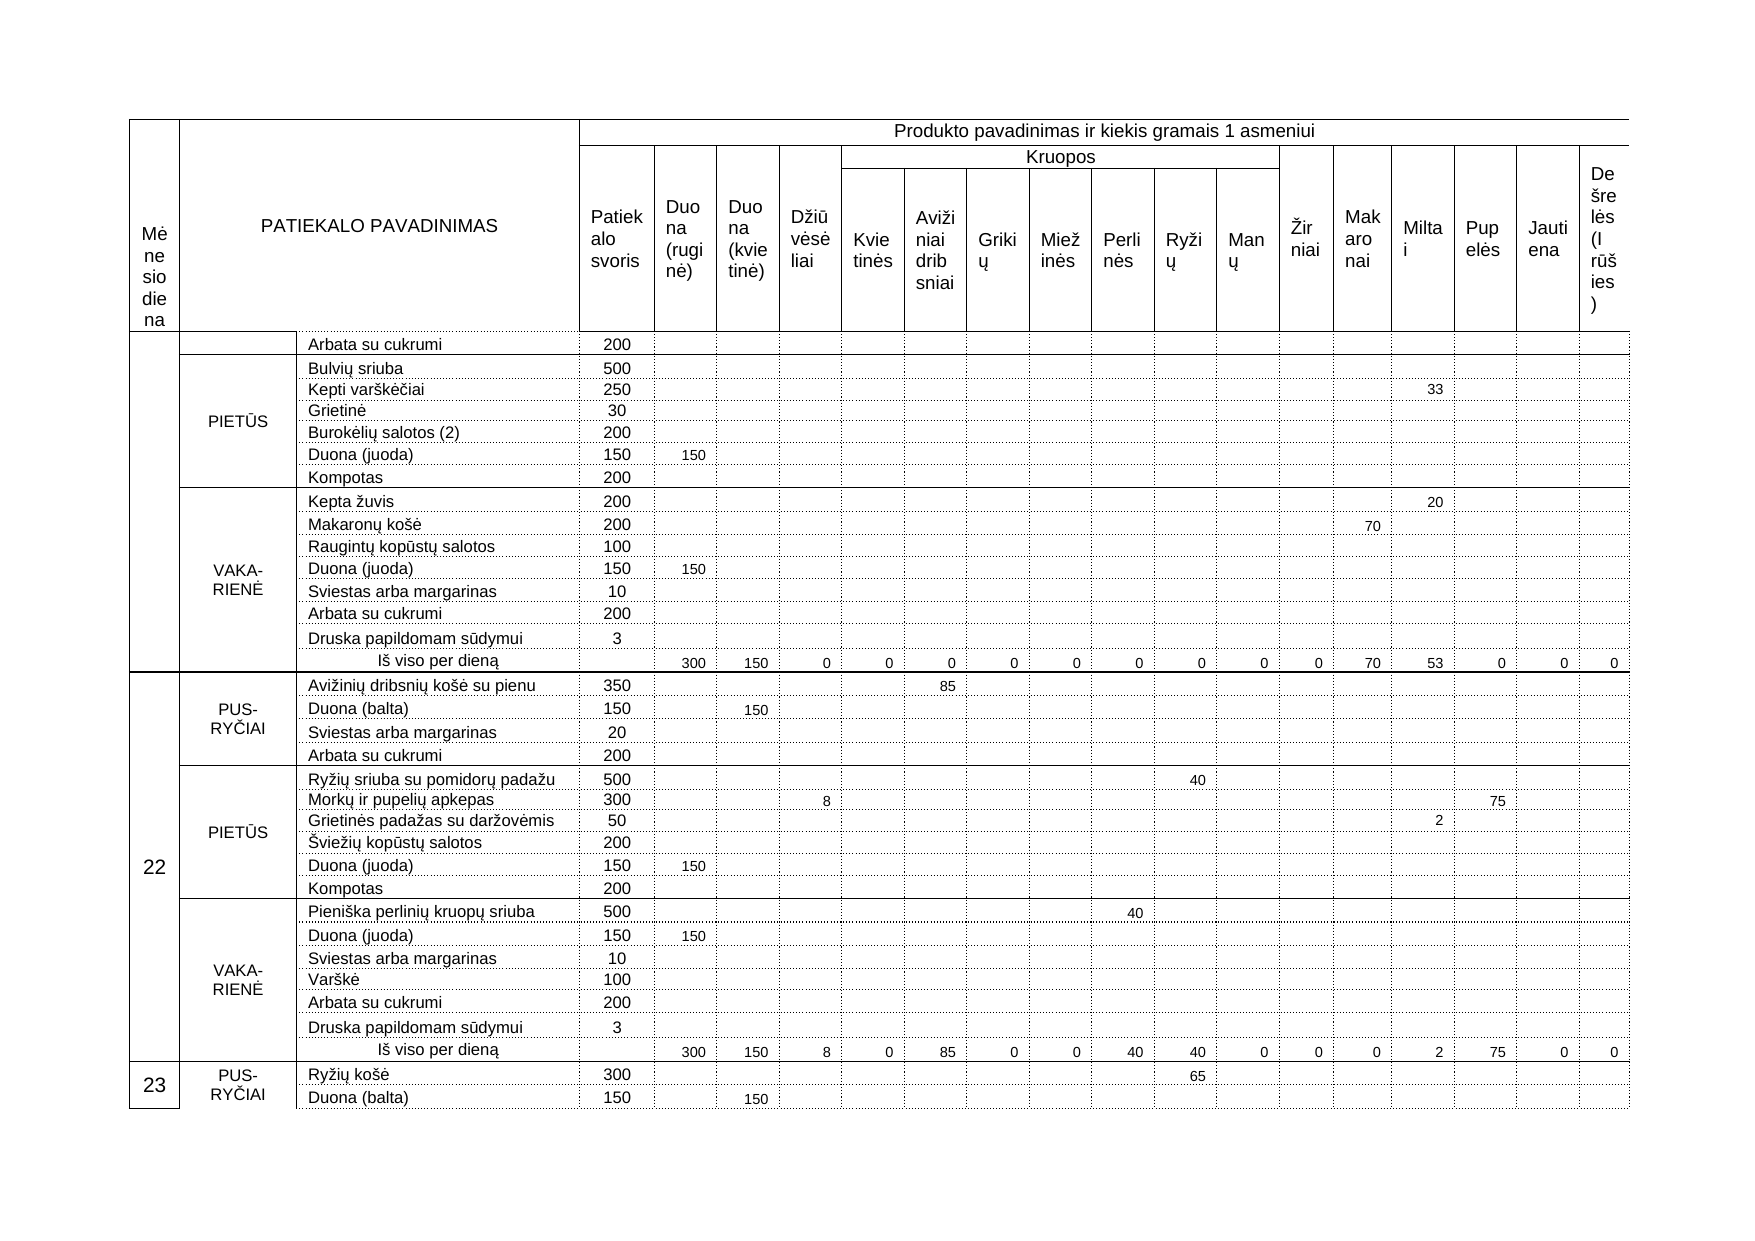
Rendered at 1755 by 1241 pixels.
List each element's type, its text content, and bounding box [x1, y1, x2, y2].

table_cell [967, 355, 1029, 378]
table_cell [779, 899, 842, 921]
table_cell 50 [579, 809, 654, 831]
table_cell [1454, 899, 1517, 921]
table_cell [1279, 899, 1334, 921]
table_cell [654, 332, 717, 354]
table_cell [1579, 899, 1629, 921]
table_cell [654, 464, 717, 487]
table_cell [967, 718, 1029, 742]
table_header Mėnesio diena [130, 120, 179, 331]
table_cell [1029, 921, 1092, 945]
table_cell [1029, 534, 1092, 556]
table_cell [717, 718, 779, 742]
table_cell [842, 968, 904, 989]
table_cell [1029, 623, 1092, 648]
table_cell [1517, 534, 1579, 556]
table_cell [779, 673, 842, 695]
table_cell Ryžių sriuba su pomidorų padažu [297, 766, 579, 789]
table_cell [904, 1084, 967, 1107]
table_cell [1454, 601, 1517, 623]
table_cell [717, 442, 779, 464]
table_cell Druska papildomam sūdymui [297, 623, 579, 648]
table_cell [1517, 578, 1579, 601]
table_cell [1092, 578, 1154, 601]
table_cell [654, 400, 717, 420]
table_cell [654, 831, 717, 853]
table_cell 250 [579, 378, 654, 399]
table_cell [1454, 673, 1517, 695]
table_cell [1217, 789, 1279, 809]
table_cell Bulvių sriuba [297, 355, 579, 378]
table_cell 75 [1454, 789, 1517, 809]
table_cell Kompotas [297, 464, 579, 487]
table_cell [1454, 332, 1517, 354]
table_cell VAKA- RIENĖ [180, 488, 296, 671]
table_cell [654, 601, 717, 623]
table_cell [779, 921, 842, 945]
table_cell [1392, 789, 1454, 809]
table_cell [1154, 355, 1217, 378]
table_cell [1517, 695, 1579, 718]
table_cell 0 [1279, 1037, 1334, 1061]
table_cell [1217, 809, 1279, 831]
table_cell [1334, 400, 1392, 420]
table_cell [1334, 921, 1392, 945]
table_cell [842, 695, 904, 718]
table_cell [1517, 400, 1579, 420]
table_cell [1334, 623, 1392, 648]
table_cell [904, 420, 967, 442]
table_cell [779, 831, 842, 853]
table_cell [717, 400, 779, 420]
table_cell [967, 899, 1029, 921]
table_cell Avižinių dribsnių košė su pienu [297, 673, 579, 695]
table_cell [1517, 488, 1579, 511]
table_cell [1334, 420, 1392, 442]
table_cell 3 [579, 1012, 654, 1037]
table_cell [967, 464, 1029, 487]
table_cell [1029, 968, 1092, 989]
table_cell [1454, 831, 1517, 853]
table_cell [1029, 695, 1092, 718]
table_cell [1092, 789, 1154, 809]
table_cell [967, 809, 1029, 831]
table_cell [1454, 1084, 1517, 1107]
table_cell [1029, 945, 1092, 968]
table_cell [1029, 355, 1092, 378]
table_cell [967, 511, 1029, 534]
table_cell [654, 623, 717, 648]
table_cell [904, 1062, 967, 1084]
table_cell [779, 488, 842, 511]
table_cell [1029, 789, 1092, 809]
table_cell Makaronų košė [297, 511, 579, 534]
table_cell [1029, 578, 1092, 601]
table_cell [1334, 831, 1392, 853]
table_cell 40 [1154, 1037, 1217, 1061]
table_cell [904, 556, 967, 578]
table_cell [1279, 488, 1334, 511]
table_cell [1334, 1012, 1392, 1037]
table_cell [967, 578, 1029, 601]
table_cell Grikių [967, 169, 1029, 331]
table_cell [1334, 695, 1392, 718]
table_cell [1334, 355, 1392, 378]
table_cell Makaronai [1334, 146, 1391, 331]
table_cell [1029, 332, 1092, 354]
table_cell [1517, 766, 1579, 789]
table_cell [1392, 1084, 1454, 1107]
table_cell [904, 378, 967, 399]
table_cell [842, 1062, 904, 1084]
table_cell [779, 968, 842, 989]
table_cell [904, 488, 967, 511]
table_cell Burokėlių salotos (2) [297, 420, 579, 442]
table_cell [1454, 921, 1517, 945]
table_cell 40 [1092, 1037, 1154, 1061]
table_cell [1029, 1084, 1092, 1107]
table_cell [1092, 921, 1154, 945]
table_cell [1092, 1084, 1154, 1107]
table_cell Iš viso per dieną [297, 648, 579, 671]
table_cell [1154, 921, 1217, 945]
table_cell [1092, 742, 1154, 765]
table_cell [1454, 378, 1517, 399]
table_cell [1217, 511, 1279, 534]
table_cell [967, 1062, 1029, 1084]
table_cell [1029, 556, 1092, 578]
table_cell [654, 899, 717, 921]
table_cell 150 [579, 1084, 654, 1107]
table_cell [1217, 853, 1279, 874]
table_cell [717, 556, 779, 578]
table_cell [1154, 673, 1217, 695]
table_cell [1579, 789, 1629, 809]
table_cell [1217, 695, 1279, 718]
table_cell 0 [967, 648, 1029, 671]
table_cell [654, 378, 717, 399]
table_cell [654, 420, 717, 442]
table_cell [1579, 534, 1629, 556]
table_cell [180, 332, 296, 354]
table_cell [1334, 464, 1392, 487]
table_cell [1454, 853, 1517, 874]
table_cell PIETŪS [180, 355, 296, 487]
table_cell [1454, 766, 1517, 789]
table_cell [967, 442, 1029, 464]
table_cell [1029, 766, 1092, 789]
table_cell [842, 578, 904, 601]
table_cell 2 [1392, 809, 1454, 831]
table_cell [1029, 989, 1092, 1012]
table_cell [1334, 556, 1392, 578]
table_cell [1279, 400, 1334, 420]
table_cell 8 [779, 1037, 842, 1061]
table_cell [1217, 378, 1279, 399]
table_cell 65 [1154, 1062, 1217, 1084]
table_cell [1392, 511, 1454, 534]
table_cell Morkų ir pupelių apkepas [297, 789, 579, 809]
table_cell 200 [579, 601, 654, 623]
table_cell 40 [1092, 899, 1154, 921]
table_cell [1154, 989, 1217, 1012]
table_cell [1279, 809, 1334, 831]
table_cell [1334, 875, 1392, 898]
table_cell [842, 1084, 904, 1107]
table_cell [904, 578, 967, 601]
table_cell [1579, 464, 1629, 487]
table_cell [1029, 899, 1092, 921]
table_cell [1279, 464, 1334, 487]
table_cell [1092, 695, 1154, 718]
table_cell [1579, 921, 1629, 945]
table_cell [717, 766, 779, 789]
table_cell [779, 355, 842, 378]
table_cell [1029, 809, 1092, 831]
table_cell [904, 789, 967, 809]
table_cell [1579, 809, 1629, 831]
table_cell [1154, 378, 1217, 399]
table_cell [1029, 488, 1092, 511]
table_cell [967, 968, 1029, 989]
table_cell [904, 400, 967, 420]
table_cell [1517, 831, 1579, 853]
table_cell [967, 789, 1029, 809]
table_cell [1029, 673, 1092, 695]
table_cell 0 [1279, 648, 1334, 671]
table_cell [1154, 442, 1217, 464]
table_cell [1092, 623, 1154, 648]
table_cell 70 [1334, 511, 1392, 534]
table_cell [1517, 789, 1579, 809]
table_cell [1579, 378, 1629, 399]
table_cell [1454, 488, 1517, 511]
table_cell [1454, 945, 1517, 968]
table_cell [1392, 1062, 1454, 1084]
table_cell [1154, 718, 1217, 742]
table_cell [842, 742, 904, 765]
table_cell 150 [579, 921, 654, 945]
table_cell [904, 945, 967, 968]
table_cell [1154, 875, 1217, 898]
table_cell [717, 1062, 779, 1084]
table_cell [1392, 989, 1454, 1012]
table_cell [1334, 968, 1392, 989]
table_cell 150 [579, 853, 654, 874]
table_cell [1392, 556, 1454, 578]
table_cell [1279, 578, 1334, 601]
table_cell [779, 695, 842, 718]
table_cell [654, 1062, 717, 1084]
table_cell [1217, 464, 1279, 487]
table_cell [1154, 742, 1217, 765]
table_cell [967, 601, 1029, 623]
table_cell [779, 511, 842, 534]
table_cell [1092, 511, 1154, 534]
table_cell [717, 875, 779, 898]
table_cell [1154, 623, 1217, 648]
table_cell [1579, 400, 1629, 420]
table_cell [654, 1012, 717, 1037]
table_cell [1579, 1012, 1629, 1037]
table_cell PIETŪS [180, 766, 296, 898]
table_cell [717, 789, 779, 809]
table_cell [1154, 968, 1217, 989]
table_cell [1392, 853, 1454, 874]
table_cell Arbata su cukrumi [297, 601, 579, 623]
table_cell [1092, 853, 1154, 874]
table_cell [1154, 420, 1217, 442]
table_cell [1279, 742, 1334, 765]
table_cell 22 [130, 673, 179, 1061]
table_cell [717, 831, 779, 853]
table_cell [1579, 853, 1629, 874]
table_cell [1454, 355, 1517, 378]
table_cell [904, 623, 967, 648]
table_cell 150 [654, 921, 717, 945]
table_cell [1279, 1084, 1334, 1107]
table_cell [1092, 809, 1154, 831]
table_cell [1279, 789, 1334, 809]
table_cell [1154, 400, 1217, 420]
table_cell 23 [130, 1062, 179, 1107]
table_cell 33 [1392, 378, 1454, 399]
table_cell [654, 534, 717, 556]
table_cell Varškė [297, 968, 579, 989]
table_cell [1217, 766, 1279, 789]
table_cell [1092, 718, 1154, 742]
table_cell [904, 989, 967, 1012]
table_cell [967, 534, 1029, 556]
table_cell [1334, 673, 1392, 695]
table_cell [967, 556, 1029, 578]
table_cell [1029, 442, 1092, 464]
table_cell [842, 601, 904, 623]
table_cell [1279, 355, 1334, 378]
table_cell Duona (kvietinė) [717, 146, 779, 331]
table_cell [1579, 945, 1629, 968]
table_cell 200 [579, 742, 654, 765]
table_cell Avižiniai dribsniai [905, 169, 966, 331]
table_cell 200 [579, 511, 654, 534]
table_cell 75 [1454, 1037, 1517, 1061]
table_cell [842, 511, 904, 534]
table_cell 30 [579, 400, 654, 420]
table_cell [717, 332, 779, 354]
table_cell [1334, 945, 1392, 968]
table_cell [654, 511, 717, 534]
table_cell [1217, 921, 1279, 945]
table_cell [1334, 534, 1392, 556]
table_cell 150 [717, 695, 779, 718]
table_cell [1092, 355, 1154, 378]
table_cell [842, 442, 904, 464]
table_cell [904, 899, 967, 921]
table_cell [1279, 718, 1334, 742]
table_cell 300 [654, 648, 717, 671]
table_cell [1092, 332, 1154, 354]
table_cell [842, 809, 904, 831]
table_cell Miežinės [1030, 169, 1091, 331]
table_cell Sviestas arba margarinas [297, 945, 579, 968]
table_cell [130, 332, 179, 671]
table_cell [842, 400, 904, 420]
table_cell [654, 945, 717, 968]
table_cell [904, 718, 967, 742]
table_cell [1579, 420, 1629, 442]
table_cell Duona (balta) [297, 695, 579, 718]
table_cell [1092, 1062, 1154, 1084]
table_cell [1334, 742, 1392, 765]
table_cell [1217, 899, 1279, 921]
table_cell [842, 831, 904, 853]
table_cell 150 [579, 556, 654, 578]
table_cell [1092, 442, 1154, 464]
table_cell [1517, 945, 1579, 968]
table_cell [717, 420, 779, 442]
table_cell [1392, 831, 1454, 853]
table_cell [967, 1012, 1029, 1037]
table_cell [1517, 1062, 1579, 1084]
table_cell 500 [579, 355, 654, 378]
table_cell [1334, 989, 1392, 1012]
table_cell Kepta žuvis [297, 488, 579, 511]
table_cell 0 [842, 1037, 904, 1061]
table_cell 150 [654, 556, 717, 578]
table_cell [1454, 718, 1517, 742]
table_cell [779, 464, 842, 487]
table_cell [1517, 332, 1579, 354]
table_cell 0 [842, 648, 904, 671]
table_cell PUS- RYČIAI [180, 1062, 296, 1107]
table_cell [1517, 420, 1579, 442]
table_cell [1392, 578, 1454, 601]
table_cell [717, 921, 779, 945]
table_cell 2 [1392, 1037, 1454, 1061]
table_cell [967, 921, 1029, 945]
table_cell [717, 578, 779, 601]
table_cell [779, 534, 842, 556]
table_cell Grietinės padažas su daržovėmis [297, 809, 579, 831]
table_cell [1579, 488, 1629, 511]
table_cell [1517, 742, 1579, 765]
table_cell [1279, 766, 1334, 789]
table_cell [1279, 1062, 1334, 1084]
table_cell [717, 511, 779, 534]
table_cell [1217, 534, 1279, 556]
table_cell [1454, 578, 1517, 601]
table_cell [1217, 673, 1279, 695]
table_cell [1029, 464, 1092, 487]
table_cell [1154, 534, 1217, 556]
table_cell [1392, 534, 1454, 556]
table_cell Miltai [1392, 146, 1454, 331]
table_cell [1392, 921, 1454, 945]
table_cell [1517, 921, 1579, 945]
table_cell [1454, 442, 1517, 464]
table_cell [1579, 1084, 1629, 1107]
table_cell [967, 831, 1029, 853]
table_cell [779, 578, 842, 601]
table_cell [1092, 556, 1154, 578]
table_cell 150 [717, 648, 779, 671]
table_cell [904, 809, 967, 831]
table_cell [717, 378, 779, 399]
table_cell [904, 968, 967, 989]
table_cell [654, 989, 717, 1012]
table_cell Ryžių košė [297, 1062, 579, 1084]
table_cell [1579, 673, 1629, 695]
table_cell 0 [1517, 648, 1579, 671]
table_cell [1454, 968, 1517, 989]
table_cell [1279, 556, 1334, 578]
table_cell [842, 534, 904, 556]
table_cell [1517, 1012, 1579, 1037]
table_cell [1154, 899, 1217, 921]
table_cell 8 [779, 789, 842, 809]
table_cell [779, 853, 842, 874]
table_cell [967, 875, 1029, 898]
table_cell Arbata su cukrumi [297, 989, 579, 1012]
table_cell [1392, 420, 1454, 442]
table_cell [1517, 378, 1579, 399]
table_cell [779, 989, 842, 1012]
table_cell [904, 511, 967, 534]
table_cell Perlinės [1092, 169, 1154, 331]
table_cell [1517, 1084, 1579, 1107]
table_cell [1029, 853, 1092, 874]
table_cell [967, 766, 1029, 789]
table_cell VAKA- RIENĖ [180, 899, 296, 1061]
table_cell [842, 853, 904, 874]
table_cell [1392, 766, 1454, 789]
table_cell 0 [1579, 648, 1629, 671]
table_cell [1217, 578, 1279, 601]
table_cell Pupelės [1455, 146, 1516, 331]
table_cell [779, 601, 842, 623]
table_cell [1217, 742, 1279, 765]
table_cell Sviestas arba margarinas [297, 718, 579, 742]
table_cell 0 [1579, 1037, 1629, 1061]
table_cell [842, 332, 904, 354]
table_cell [904, 875, 967, 898]
table_cell [654, 673, 717, 695]
table_cell [1579, 623, 1629, 648]
table_cell 150 [717, 1084, 779, 1107]
table_cell [1392, 899, 1454, 921]
table_cell [1092, 989, 1154, 1012]
table_cell [1334, 899, 1392, 921]
table_cell [717, 488, 779, 511]
table_cell Iš viso per dieną [297, 1037, 579, 1061]
table_cell 10 [579, 945, 654, 968]
table_cell [1092, 400, 1154, 420]
table_cell [1517, 673, 1579, 695]
table_cell [1454, 809, 1517, 831]
table_cell [1392, 742, 1454, 765]
table_cell [1279, 673, 1334, 695]
table_cell Duona (balta) [297, 1084, 579, 1107]
table_cell 200 [579, 488, 654, 511]
table_cell 70 [1334, 648, 1392, 671]
table_cell [1454, 1062, 1517, 1084]
table_cell 0 [1092, 648, 1154, 671]
table_cell [1334, 332, 1392, 354]
table_cell [654, 875, 717, 898]
table_cell [717, 464, 779, 487]
table_cell Duona (juoda) [297, 556, 579, 578]
table_cell [1392, 945, 1454, 968]
table_cell 200 [579, 464, 654, 487]
table_cell Kepti varškėčiai [297, 378, 579, 399]
table_cell [1217, 831, 1279, 853]
table_cell [1092, 378, 1154, 399]
table_cell [1279, 989, 1334, 1012]
table_cell [1454, 511, 1517, 534]
table_cell [1334, 378, 1392, 399]
table_header Produkto pavadinimas ir kiekis gramais 1 asmeniui [580, 120, 1629, 145]
table_cell [1517, 809, 1579, 831]
table_cell [654, 695, 717, 718]
table_cell [842, 945, 904, 968]
table_cell 500 [579, 899, 654, 921]
table_cell [1217, 400, 1279, 420]
table_cell [1392, 332, 1454, 354]
table_cell [1579, 1062, 1629, 1084]
table_cell Kompotas [297, 875, 579, 898]
table_cell [1579, 989, 1629, 1012]
table_cell [842, 921, 904, 945]
table_cell [1154, 332, 1217, 354]
table_cell [579, 648, 654, 671]
table_cell [1392, 718, 1454, 742]
table_cell [1217, 945, 1279, 968]
table_cell 0 [1154, 648, 1217, 671]
table_cell 20 [579, 718, 654, 742]
table_cell [1579, 578, 1629, 601]
table_cell Duona (juoda) [297, 921, 579, 945]
table_cell [1154, 853, 1217, 874]
table_cell [779, 556, 842, 578]
table_cell [1154, 578, 1217, 601]
table_cell [1392, 695, 1454, 718]
table_cell [779, 1062, 842, 1084]
table_cell [967, 488, 1029, 511]
table_cell [717, 899, 779, 921]
table_cell [1579, 718, 1629, 742]
table_cell 0 [1334, 1037, 1392, 1061]
table_cell [1217, 332, 1279, 354]
table_cell [779, 945, 842, 968]
table_cell 150 [579, 695, 654, 718]
table_cell Arbata su cukrumi [297, 742, 579, 765]
table_cell [1454, 534, 1517, 556]
table_cell [1154, 556, 1217, 578]
table_cell [967, 420, 1029, 442]
table_cell [1279, 332, 1334, 354]
table_cell [1279, 968, 1334, 989]
table_cell [1217, 875, 1279, 898]
table_cell [904, 601, 967, 623]
table_cell [1334, 578, 1392, 601]
table_cell [1154, 601, 1217, 623]
table_cell [1579, 742, 1629, 765]
table_cell 350 [579, 673, 654, 695]
table_cell 150 [654, 853, 717, 874]
table_cell [1092, 875, 1154, 898]
table_cell [1279, 1012, 1334, 1037]
table_cell [1217, 488, 1279, 511]
table_cell [1454, 400, 1517, 420]
table_cell Patiekalo svoris [580, 146, 654, 331]
table_cell [1279, 831, 1334, 853]
table_cell [1029, 831, 1092, 853]
table_cell [1217, 442, 1279, 464]
table_cell [1029, 601, 1092, 623]
table_cell [1279, 921, 1334, 945]
table_cell [579, 1037, 654, 1061]
table_cell [967, 623, 1029, 648]
table_cell [1217, 989, 1279, 1012]
table_cell [1334, 442, 1392, 464]
table_cell Raugintų kopūstų salotos [297, 534, 579, 556]
table_cell [842, 420, 904, 442]
table_cell [1392, 400, 1454, 420]
table_cell [1579, 355, 1629, 378]
table_cell Jautiena [1517, 146, 1579, 331]
table_cell [1029, 511, 1092, 534]
table_cell [1517, 511, 1579, 534]
table_cell [717, 534, 779, 556]
table_cell [904, 1012, 967, 1037]
table_cell [1029, 400, 1092, 420]
table_cell Sviestas arba margarinas [297, 578, 579, 601]
table_cell [967, 695, 1029, 718]
table_cell [1217, 968, 1279, 989]
table_cell 100 [579, 968, 654, 989]
table_cell [717, 601, 779, 623]
table_cell [654, 766, 717, 789]
table_cell [779, 809, 842, 831]
table_cell [717, 673, 779, 695]
table_cell [1579, 875, 1629, 898]
table_cell [1334, 1062, 1392, 1084]
table_cell [842, 989, 904, 1012]
table_cell [1217, 1084, 1279, 1107]
table_cell [1092, 673, 1154, 695]
table_cell [1579, 766, 1629, 789]
table_cell [1092, 766, 1154, 789]
table_cell 200 [579, 989, 654, 1012]
table_cell [1517, 623, 1579, 648]
table_cell [1029, 1062, 1092, 1084]
table_cell [1154, 511, 1217, 534]
table_cell [1334, 1084, 1392, 1107]
table_cell 0 [1029, 648, 1092, 671]
table_cell [1334, 853, 1392, 874]
table_cell [967, 989, 1029, 1012]
table_cell [1454, 989, 1517, 1012]
table_cell [1517, 968, 1579, 989]
table_cell [1217, 718, 1279, 742]
table_cell [1279, 511, 1334, 534]
table_cell [1029, 875, 1092, 898]
table_cell [1154, 945, 1217, 968]
table_cell [1392, 875, 1454, 898]
table_cell Kvietinės [842, 169, 904, 331]
table_cell [1454, 1012, 1517, 1037]
table_cell [1334, 488, 1392, 511]
table_cell [654, 718, 717, 742]
table_cell Džiūvėsėliai [780, 146, 841, 331]
table_cell [779, 378, 842, 399]
table_cell [1279, 378, 1334, 399]
table_cell [842, 556, 904, 578]
table_cell [842, 1012, 904, 1037]
table_cell [1154, 831, 1217, 853]
table_cell [904, 766, 967, 789]
table_cell [717, 853, 779, 874]
table_cell [1217, 1012, 1279, 1037]
table_cell [1392, 623, 1454, 648]
table_cell 0 [904, 648, 967, 671]
table_cell [842, 378, 904, 399]
table_cell Šviežių kopūstų salotos [297, 831, 579, 853]
table_cell [1454, 420, 1517, 442]
table_cell [1154, 1084, 1217, 1107]
table_cell [1392, 673, 1454, 695]
table_cell [967, 673, 1029, 695]
table_cell [1279, 623, 1334, 648]
table_cell [654, 578, 717, 601]
table_cell [1217, 601, 1279, 623]
table_cell [1279, 853, 1334, 874]
table_cell 0 [1217, 1037, 1279, 1061]
table_cell [967, 742, 1029, 765]
table_cell [1154, 464, 1217, 487]
table_cell [654, 968, 717, 989]
table_cell 200 [579, 875, 654, 898]
table_cell Arbata su cukrumi [297, 331, 579, 354]
table_cell [904, 695, 967, 718]
table_cell [842, 899, 904, 921]
table_header PATIEKALO PAVADINIMAS [180, 120, 579, 331]
table_cell [842, 623, 904, 648]
table_cell Grietinė [297, 400, 579, 420]
table_cell [1279, 534, 1334, 556]
table_cell [1392, 601, 1454, 623]
table_cell Duona (ruginė) [655, 146, 716, 331]
table_cell [779, 1012, 842, 1037]
table_cell [1579, 556, 1629, 578]
table_cell [904, 442, 967, 464]
table_cell [1334, 601, 1392, 623]
table_cell 10 [579, 578, 654, 601]
table_cell 300 [654, 1037, 717, 1061]
table_cell Manų [1217, 169, 1279, 331]
table_cell 20 [1392, 488, 1454, 511]
table_cell [842, 875, 904, 898]
table_cell [1092, 464, 1154, 487]
table_cell [1454, 464, 1517, 487]
table_cell [1334, 809, 1392, 831]
table_cell [1517, 875, 1579, 898]
table_cell [842, 718, 904, 742]
table_cell [1579, 332, 1629, 354]
table_cell [1279, 875, 1334, 898]
table_cell Duona (juoda) [297, 853, 579, 874]
table_cell [1517, 601, 1579, 623]
table_cell [717, 968, 779, 989]
table_cell [1517, 464, 1579, 487]
table_cell [779, 1084, 842, 1107]
table_cell [1454, 695, 1517, 718]
table_cell [1279, 945, 1334, 968]
table_cell [1092, 420, 1154, 442]
table_cell [967, 378, 1029, 399]
table_cell 200 [579, 332, 654, 354]
table_cell 0 [1217, 648, 1279, 671]
table_cell 150 [579, 442, 654, 464]
table_cell [717, 945, 779, 968]
table_cell [779, 718, 842, 742]
table_cell [1392, 442, 1454, 464]
table_cell [1454, 623, 1517, 648]
table_cell [1517, 718, 1579, 742]
table_cell [1579, 601, 1629, 623]
table_cell [1579, 695, 1629, 718]
table_cell [779, 442, 842, 464]
table_cell [1092, 488, 1154, 511]
table_cell [1454, 742, 1517, 765]
table_cell Duona (juoda) [297, 442, 579, 464]
table_cell Pieniška perlinių kruopų sriuba [297, 899, 579, 921]
table_cell Kruopos [842, 146, 1279, 168]
table_cell 150 [717, 1037, 779, 1061]
table_cell 300 [579, 1062, 654, 1084]
table_cell 200 [579, 420, 654, 442]
table_cell [1579, 968, 1629, 989]
table_cell [717, 623, 779, 648]
table_cell [1517, 556, 1579, 578]
table_cell [967, 853, 1029, 874]
table_cell [904, 831, 967, 853]
table_cell [1517, 442, 1579, 464]
table_cell [654, 809, 717, 831]
table_cell [654, 742, 717, 765]
table_cell 0 [779, 648, 842, 671]
table_cell [1217, 556, 1279, 578]
table_cell [1154, 695, 1217, 718]
table_cell [1517, 355, 1579, 378]
table_cell [1392, 968, 1454, 989]
table_cell 0 [1029, 1037, 1092, 1061]
table_cell Ryžių [1155, 169, 1216, 331]
table_cell [1517, 853, 1579, 874]
table_cell 40 [1154, 766, 1217, 789]
table_cell [1154, 488, 1217, 511]
table_cell Dešrelės (I rūšies) [1580, 146, 1629, 331]
table_cell [842, 488, 904, 511]
table_cell [654, 488, 717, 511]
table_cell [1029, 742, 1092, 765]
table_cell [967, 332, 1029, 354]
table_cell [1334, 789, 1392, 809]
table_cell 200 [579, 831, 654, 853]
table_cell [1092, 534, 1154, 556]
table_cell [779, 420, 842, 442]
table_cell [717, 742, 779, 765]
table_cell [717, 989, 779, 1012]
table_cell [1092, 1012, 1154, 1037]
table_cell Druska papildomam sūdymui [297, 1012, 579, 1037]
table_cell [779, 875, 842, 898]
table_cell 100 [579, 534, 654, 556]
table_cell [1279, 442, 1334, 464]
table_cell PUS- RYČIAI [180, 673, 296, 765]
table_cell [1217, 623, 1279, 648]
table_cell [1517, 989, 1579, 1012]
table_cell [654, 355, 717, 378]
table_cell [967, 1084, 1029, 1107]
table_cell [1029, 718, 1092, 742]
table_cell [1279, 695, 1334, 718]
table_cell [1579, 442, 1629, 464]
table_cell [1217, 1062, 1279, 1084]
table_cell Žirniai [1280, 146, 1333, 331]
table_cell 53 [1392, 648, 1454, 671]
table_cell [779, 623, 842, 648]
table_cell [717, 809, 779, 831]
table_cell [1092, 945, 1154, 968]
table_cell [1029, 378, 1092, 399]
table_cell [1279, 420, 1334, 442]
table_cell [1029, 1012, 1092, 1037]
table_cell [1392, 355, 1454, 378]
table_cell [779, 332, 842, 354]
table_cell [842, 673, 904, 695]
table_cell [904, 534, 967, 556]
table_cell 0 [1454, 648, 1517, 671]
table_cell [1217, 420, 1279, 442]
table_cell [904, 921, 967, 945]
table_cell [904, 464, 967, 487]
table_cell [717, 1012, 779, 1037]
table_cell [654, 1084, 717, 1107]
table_cell 300 [579, 789, 654, 809]
table_cell [1392, 464, 1454, 487]
table_cell [1217, 355, 1279, 378]
table_cell [1579, 511, 1629, 534]
table_cell 85 [904, 673, 967, 695]
table_cell [1092, 831, 1154, 853]
table_cell [1334, 766, 1392, 789]
table_cell [1392, 1012, 1454, 1037]
table_cell [1092, 968, 1154, 989]
table_cell [1154, 789, 1217, 809]
table_cell [842, 766, 904, 789]
table_cell 85 [904, 1037, 967, 1061]
table_cell 500 [579, 766, 654, 789]
table_cell 0 [967, 1037, 1029, 1061]
table_cell [1029, 420, 1092, 442]
table_cell [842, 789, 904, 809]
table_cell [842, 464, 904, 487]
table_cell [1334, 718, 1392, 742]
table_cell [1154, 809, 1217, 831]
table_cell [967, 400, 1029, 420]
table_cell [904, 853, 967, 874]
table_cell [904, 355, 967, 378]
table_cell [1279, 601, 1334, 623]
table_cell [1154, 1012, 1217, 1037]
table_cell [779, 766, 842, 789]
table_cell [967, 945, 1029, 968]
table_cell [1454, 875, 1517, 898]
table_cell [1454, 556, 1517, 578]
table_cell [904, 742, 967, 765]
table_cell [1517, 899, 1579, 921]
table_cell [779, 400, 842, 420]
table_cell 150 [654, 442, 717, 464]
table_cell [779, 742, 842, 765]
table_cell [1579, 831, 1629, 853]
table_cell [654, 789, 717, 809]
table_cell [904, 332, 967, 354]
table_cell [717, 355, 779, 378]
table_cell 3 [579, 623, 654, 648]
table_cell [1092, 601, 1154, 623]
table_cell [842, 355, 904, 378]
table_cell 0 [1517, 1037, 1579, 1061]
